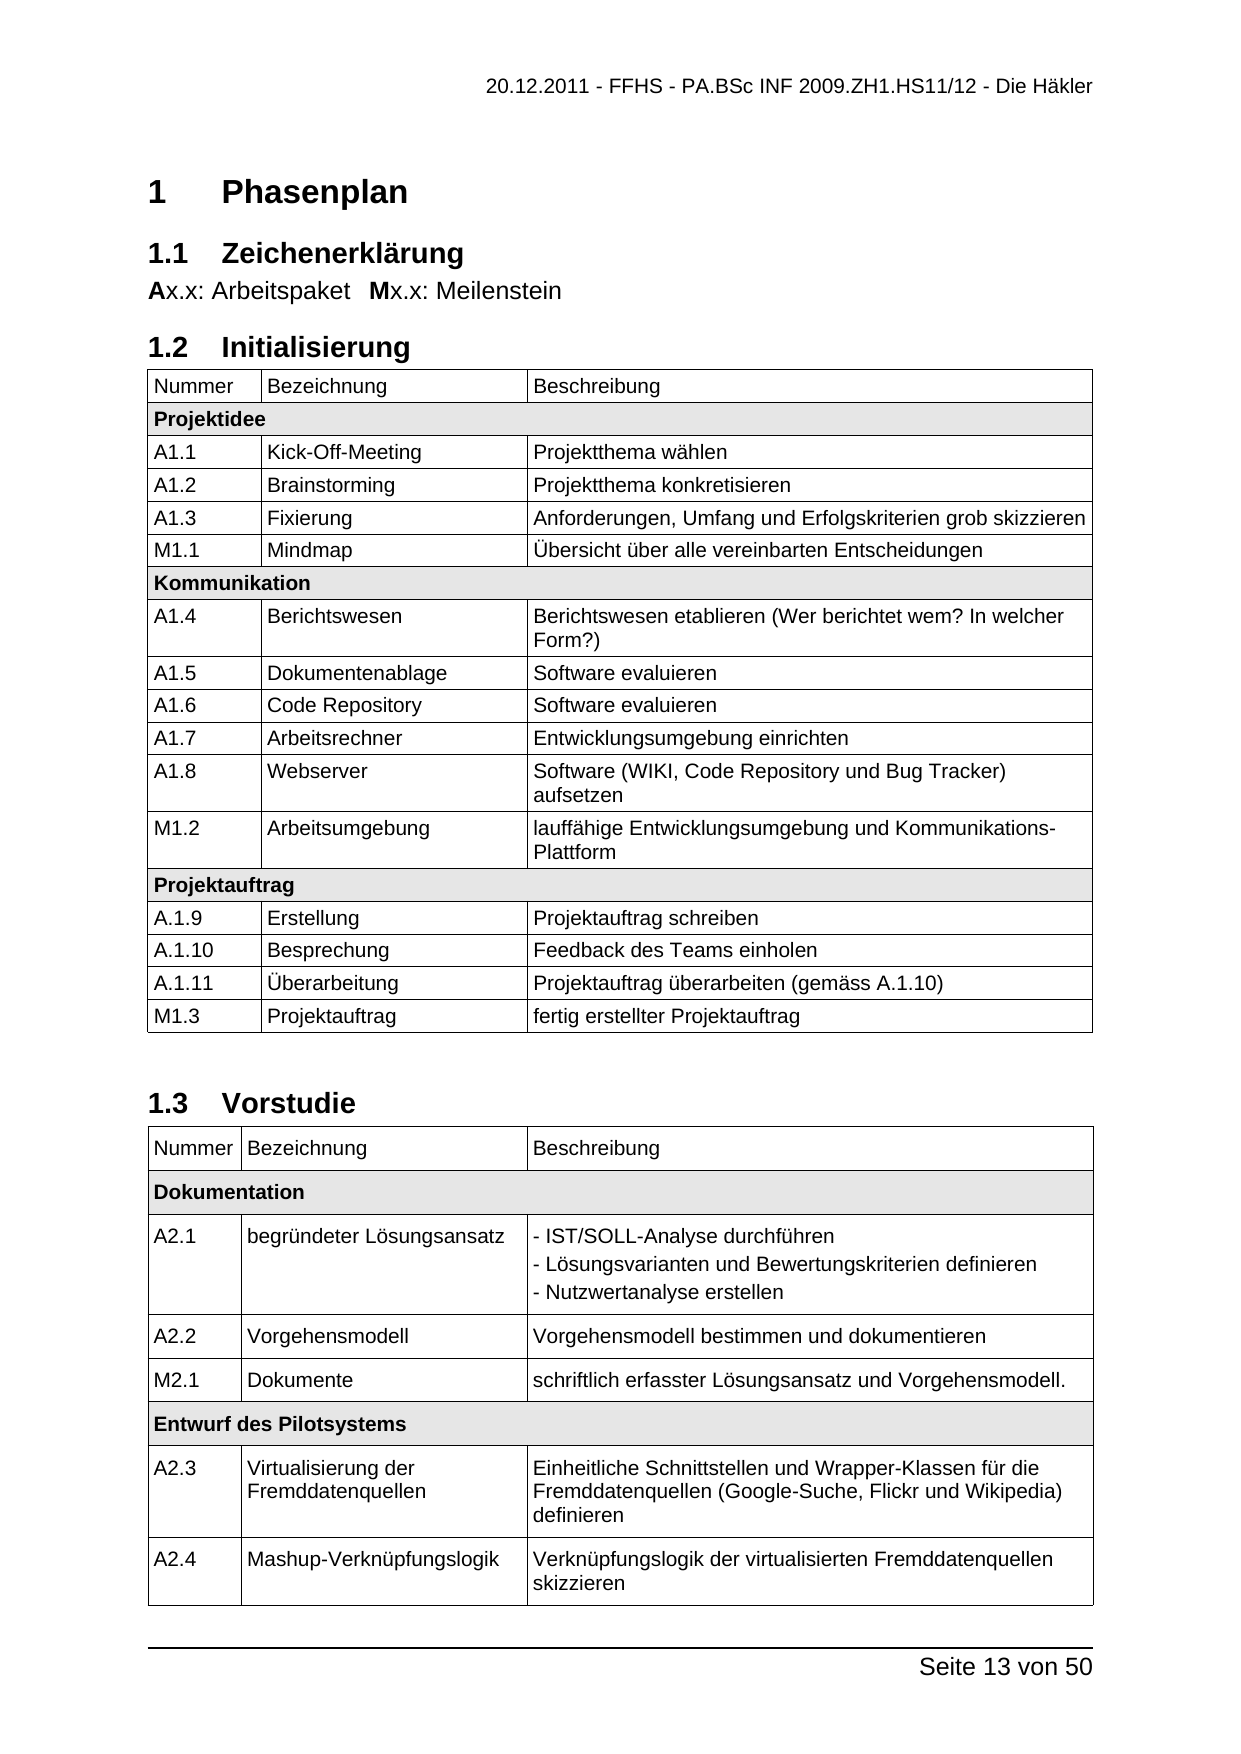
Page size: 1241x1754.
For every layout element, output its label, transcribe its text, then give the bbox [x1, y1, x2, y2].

table_cell A1.8 [148, 755, 261, 811]
table_cell A2.3 [149, 1446, 241, 1537]
table_header Beschreibung [528, 1127, 1093, 1170]
table_cell A.1.10 [148, 935, 261, 966]
table_cell Übersicht über alle vereinbarten Entscheidungen [528, 535, 1092, 566]
table_cell Code Repository [262, 690, 527, 721]
table_cell Brainstorming [262, 469, 527, 501]
table_cell begründeter Lösungsansatz [242, 1215, 527, 1314]
table_header Beschreibung [528, 370, 1092, 402]
table_cell M1.3 [148, 1000, 261, 1032]
table_cell Verknüpfungslogik der virtualisierten Fremddatenquellen skizzieren [528, 1538, 1093, 1605]
table_cell Software (WIKI, Code Repository und Bug Tracker) aufsetzen [528, 755, 1092, 811]
table_cell Fixierung [262, 502, 527, 533]
table_cell A2.1 [149, 1215, 241, 1314]
table_cell M1.2 [148, 812, 261, 868]
table_cell Berichtswesen [262, 600, 527, 656]
table_cell Kick-Off-Meeting [262, 436, 527, 468]
table_header Bezeichnung [242, 1127, 527, 1170]
table_cell A1.3 [148, 502, 261, 533]
table_cell Besprechung [262, 935, 527, 966]
table_cell A1.7 [148, 723, 261, 754]
table_header Nummer [149, 1127, 241, 1170]
table_cell Projektthema konkretisieren [528, 469, 1092, 501]
table_cell fertig erstellter Projektauftrag [528, 1000, 1092, 1032]
table_cell Kommunikation [148, 567, 1092, 599]
table_cell M1.1 [148, 535, 261, 566]
table_cell schriftlich erfasster Lösungsansatz und Vorgehensmodell. [528, 1359, 1093, 1401]
table_cell Einheitliche Schnittstellen und Wrapper-Klassen für die Fremddatenquellen (Google-Suche, Flickr und Wikipedia) definieren [528, 1446, 1093, 1537]
table_cell A1.5 [148, 657, 261, 689]
table_cell A1.6 [148, 690, 261, 721]
table_cell Entwicklungsumgebung einrichten [528, 723, 1092, 754]
table_cell Mindmap [262, 535, 527, 566]
table_cell Anforderungen, Umfang und Erfolgskriterien grob skizzieren [528, 502, 1092, 533]
table_cell Feedback des Teams einholen [528, 935, 1092, 966]
table_cell Mashup-Verknüpfungslogik [242, 1538, 527, 1605]
table_cell Arbeitsumgebung [262, 812, 527, 868]
table_cell A1.4 [148, 600, 261, 656]
table_cell Entwurf des Pilotsystems [149, 1402, 1093, 1445]
table_cell Projektauftrag schreiben [528, 902, 1092, 933]
table_cell Dokumentenablage [262, 657, 527, 689]
table_cell Arbeitsrechner [262, 723, 527, 754]
table_cell Projektauftrag [148, 869, 1092, 901]
table_cell Vorgehensmodell [242, 1315, 527, 1358]
table_cell A1.2 [148, 469, 261, 501]
table_cell M2.1 [149, 1359, 241, 1401]
table_cell Projektauftrag überarbeiten (gemäss A.1.10) [528, 967, 1092, 999]
table_header Nummer [148, 370, 261, 402]
table_cell Virtualisierung der Fremddatenquellen [242, 1446, 527, 1537]
subtitle Vorstudie [148, 1086, 1093, 1120]
table_cell Software evaluieren [528, 657, 1092, 689]
table_cell Dokumente [242, 1359, 527, 1401]
table_cell A2.4 [149, 1538, 241, 1605]
text Ax.x: Arbeitspaket Mx.x: Meilenstein [148, 276, 1093, 304]
table_cell - IST/SOLL-Analyse durchführen - Lösungsvarianten und Bewertungskriterien definieren - Nutzwertanalyse erstellen [528, 1215, 1093, 1314]
table_header Bezeichnung [262, 370, 527, 402]
subtitle Phasenplan [148, 173, 1093, 211]
subtitle Initialisierung [148, 329, 1093, 363]
table_cell Webserver [262, 755, 527, 811]
table_cell Software evaluieren [528, 690, 1092, 721]
table_cell Vorgehensmodell bestimmen und dokumentieren [528, 1315, 1093, 1358]
table_cell Projektauftrag [262, 1000, 527, 1032]
subtitle Zeichenerklärung [148, 236, 1093, 269]
table_cell A.1.11 [148, 967, 261, 999]
table_cell Berichtswesen etablieren (Wer berichtet wem? In welcher Form?) [528, 600, 1092, 656]
table_cell Überarbeitung [262, 967, 527, 999]
table_cell Dokumentation [149, 1171, 1093, 1214]
table_cell lauffähige Entwicklungsumgebung und Kommunikations-Plattform [528, 812, 1092, 868]
table_cell A1.1 [148, 436, 261, 468]
table_cell A2.2 [149, 1315, 241, 1358]
table_cell Projektthema wählen [528, 436, 1092, 468]
table_cell Erstellung [262, 902, 527, 933]
table_cell A.1.9 [148, 902, 261, 933]
table_cell Projektidee [148, 403, 1092, 435]
